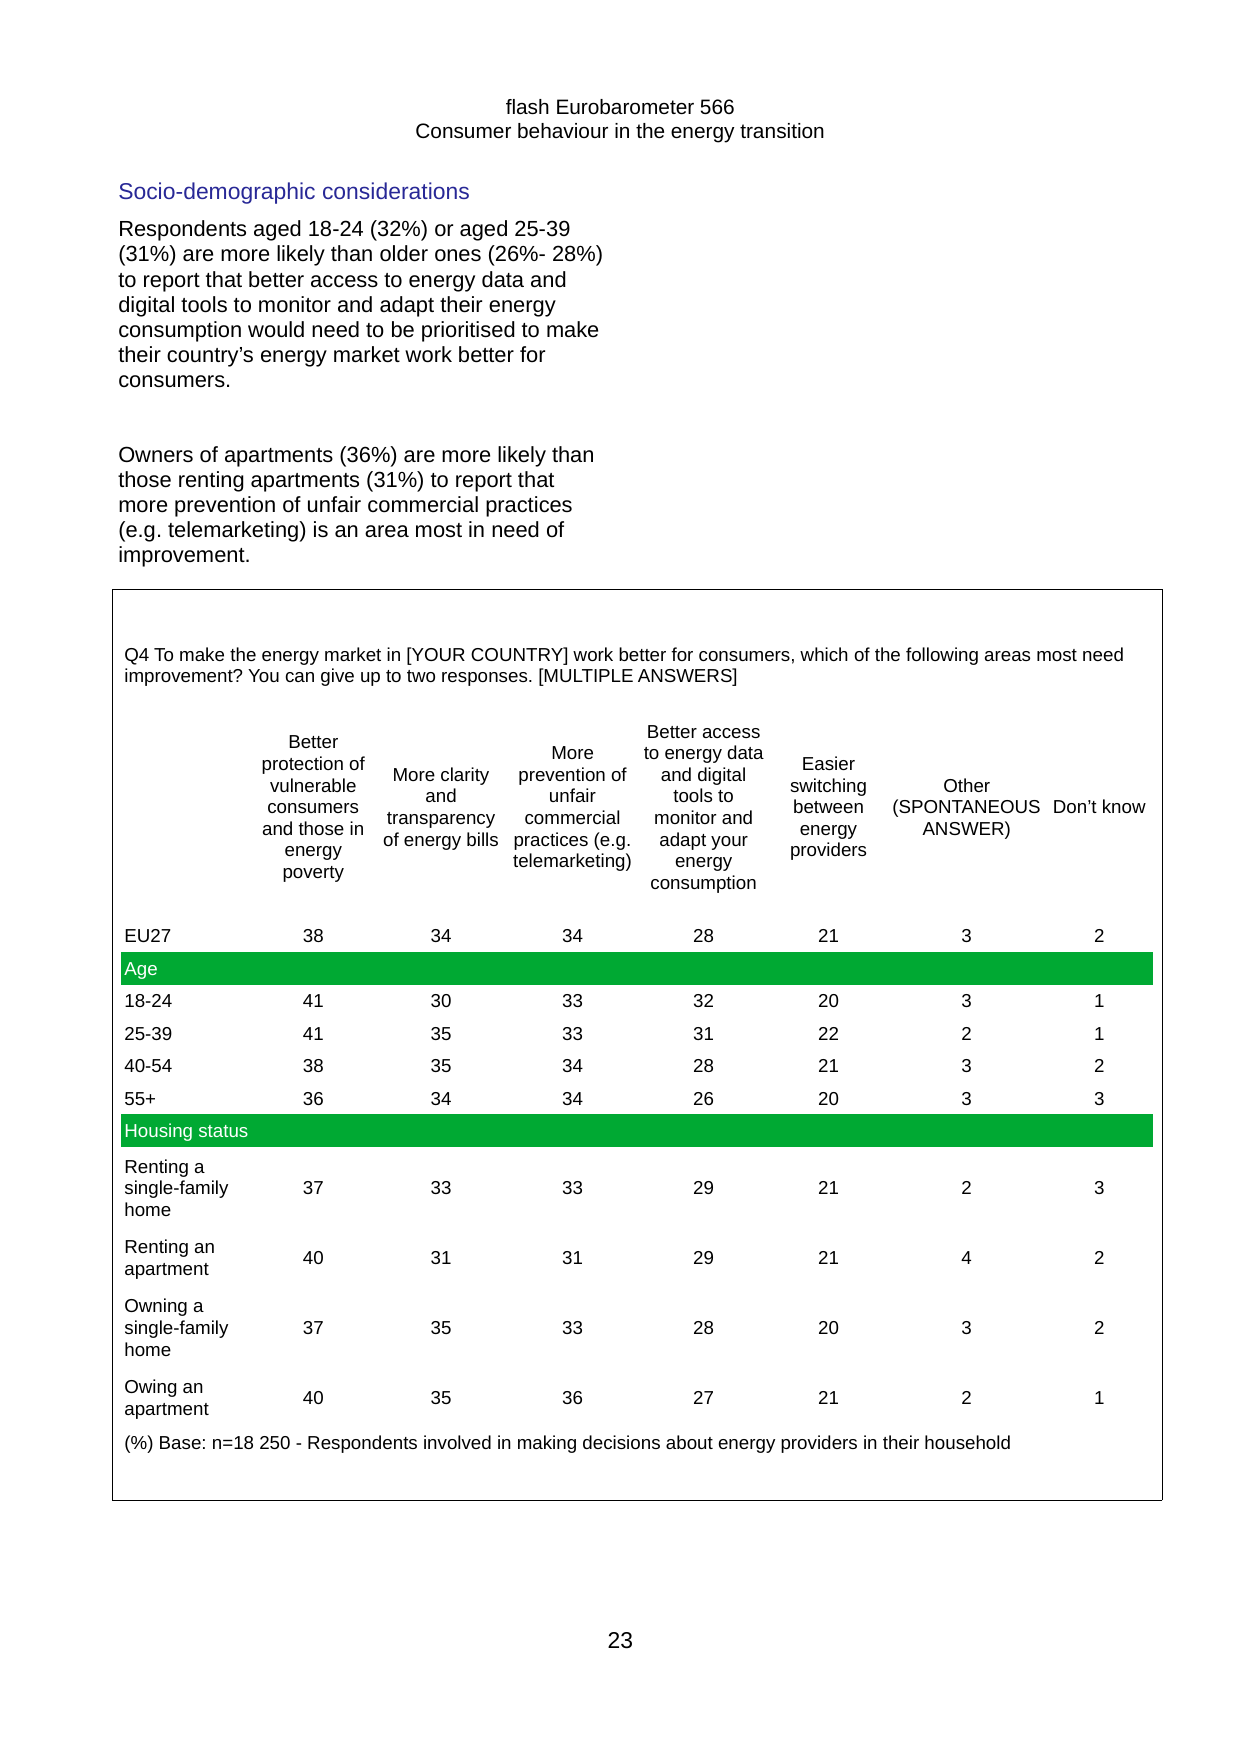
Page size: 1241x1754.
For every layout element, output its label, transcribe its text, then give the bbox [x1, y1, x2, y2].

table_cell 3 [1045, 1082, 1153, 1114]
table_cell EU27 [121, 920, 251, 952]
table_cell More clarity and transparency of energy bills [375, 694, 506, 920]
table_cell 1 [1045, 1017, 1153, 1049]
table_cell 2 [1045, 920, 1153, 952]
table_cell Better protection of vulnerable consumers and those in energy poverty [251, 694, 375, 920]
table_cell 35 [375, 1286, 506, 1369]
table_cell 28 [638, 1050, 768, 1082]
table_cell Housing status [121, 1114, 1153, 1147]
table_cell Age [121, 952, 1153, 985]
table_cell 2 [1045, 1229, 1153, 1286]
table_cell Easier switching between energy providers [768, 694, 888, 920]
table_cell 20 [768, 1082, 888, 1114]
table_cell 26 [638, 1082, 768, 1114]
table_cell 34 [375, 1082, 506, 1114]
table_cell 38 [251, 920, 375, 952]
table_cell 40-54 [121, 1050, 251, 1082]
table_cell [121, 694, 251, 920]
table_cell 3 [888, 1286, 1045, 1369]
table_cell (%) Base: n=18 250 - Respondents involved in making decisions about energy providers in their household [121, 1426, 1153, 1459]
table_cell 3 [888, 1050, 1045, 1082]
table_cell 55+ [121, 1082, 251, 1114]
text Socio-demographic considerations [118, 178, 605, 204]
table_cell 36 [251, 1082, 375, 1114]
table_cell 31 [506, 1229, 638, 1286]
table_cell 33 [375, 1147, 506, 1229]
table_cell 20 [768, 985, 888, 1017]
table_cell 4 [888, 1229, 1045, 1286]
table_cell 1 [1045, 985, 1153, 1017]
table_cell 29 [638, 1147, 768, 1229]
table_cell 2 [1045, 1286, 1153, 1369]
table_cell 28 [638, 1286, 768, 1369]
table_cell 3 [888, 920, 1045, 952]
table_cell 37 [251, 1286, 375, 1369]
table_cell 34 [506, 1050, 638, 1082]
table_cell 35 [375, 1017, 506, 1049]
table_cell 35 [375, 1369, 506, 1426]
table_cell 22 [768, 1017, 888, 1049]
table_cell 20 [768, 1286, 888, 1369]
table_cell 35 [375, 1050, 506, 1082]
table_cell 41 [251, 1017, 375, 1049]
table_cell 21 [768, 1369, 888, 1426]
table_cell 34 [506, 920, 638, 952]
table_cell Owing an apartment [121, 1369, 251, 1426]
table_cell 21 [768, 1229, 888, 1286]
table_cell Renting an apartment [121, 1229, 251, 1286]
table_cell 21 [768, 1050, 888, 1082]
table_cell 2 [888, 1147, 1045, 1229]
table_cell Renting a single-family home [121, 1147, 251, 1229]
table_cell 25-39 [121, 1017, 251, 1049]
table_cell 3 [888, 1082, 1045, 1114]
table_cell 33 [506, 1286, 638, 1369]
table_cell 37 [251, 1147, 375, 1229]
table_cell 33 [506, 1147, 638, 1229]
table_cell 40 [251, 1369, 375, 1426]
table_cell 29 [638, 1229, 768, 1286]
table_header Q4 To make the energy market in [YOUR COUNTRY] work better for consumers, which of the following areas most need improvement? You can give up to two responses. [MULTIPLE ANSWERS] [121, 636, 1153, 694]
table_cell Better access to energy data and digital tools to monitor and adapt your energy consumption [638, 694, 768, 920]
table_cell 32 [638, 985, 768, 1017]
table_cell 41 [251, 985, 375, 1017]
table_cell 31 [375, 1229, 506, 1286]
text Respondents aged 18-24 (32%) or aged 25-39 (31%) are more likely than older ones (26%- 28%) to report that better access to energy data and digital tools to monitor and adapt their energy consumption would need to be prioritised to make their country’s energy market work better for consumers. [118, 216, 605, 392]
table_cell 28 [638, 920, 768, 952]
table_cell 36 [506, 1369, 638, 1426]
table_cell 18-24 [121, 985, 251, 1017]
table_cell 21 [768, 1147, 888, 1229]
table_cell 3 [888, 985, 1045, 1017]
table_cell 21 [768, 920, 888, 952]
table_cell 2 [1045, 1050, 1153, 1082]
table_cell 30 [375, 985, 506, 1017]
table_cell 34 [375, 920, 506, 952]
table_cell 2 [888, 1017, 1045, 1049]
table_cell More prevention of unfair commercial practices (e.g. telemarketing) [506, 694, 638, 920]
table_cell 1 [1045, 1369, 1153, 1426]
table_cell 2 [888, 1369, 1045, 1426]
table_cell Other (SPONTANEOUS ANSWER) [888, 694, 1045, 920]
table_cell 40 [251, 1229, 375, 1286]
text Owners of apartments (36%) are more likely than those renting apartments (31%) to report that more prevention of unfair commercial practices (e.g. telemarketing) is an area most in need of improvement. [118, 441, 605, 567]
table_cell 38 [251, 1050, 375, 1082]
table_cell Owning a single-family home [121, 1286, 251, 1369]
table_cell Don’t know [1045, 694, 1153, 920]
table_cell 27 [638, 1369, 768, 1426]
table_cell 33 [506, 1017, 638, 1049]
table_cell 33 [506, 985, 638, 1017]
table_cell 3 [1045, 1147, 1153, 1229]
table_cell 34 [506, 1082, 638, 1114]
table_cell 31 [638, 1017, 768, 1049]
